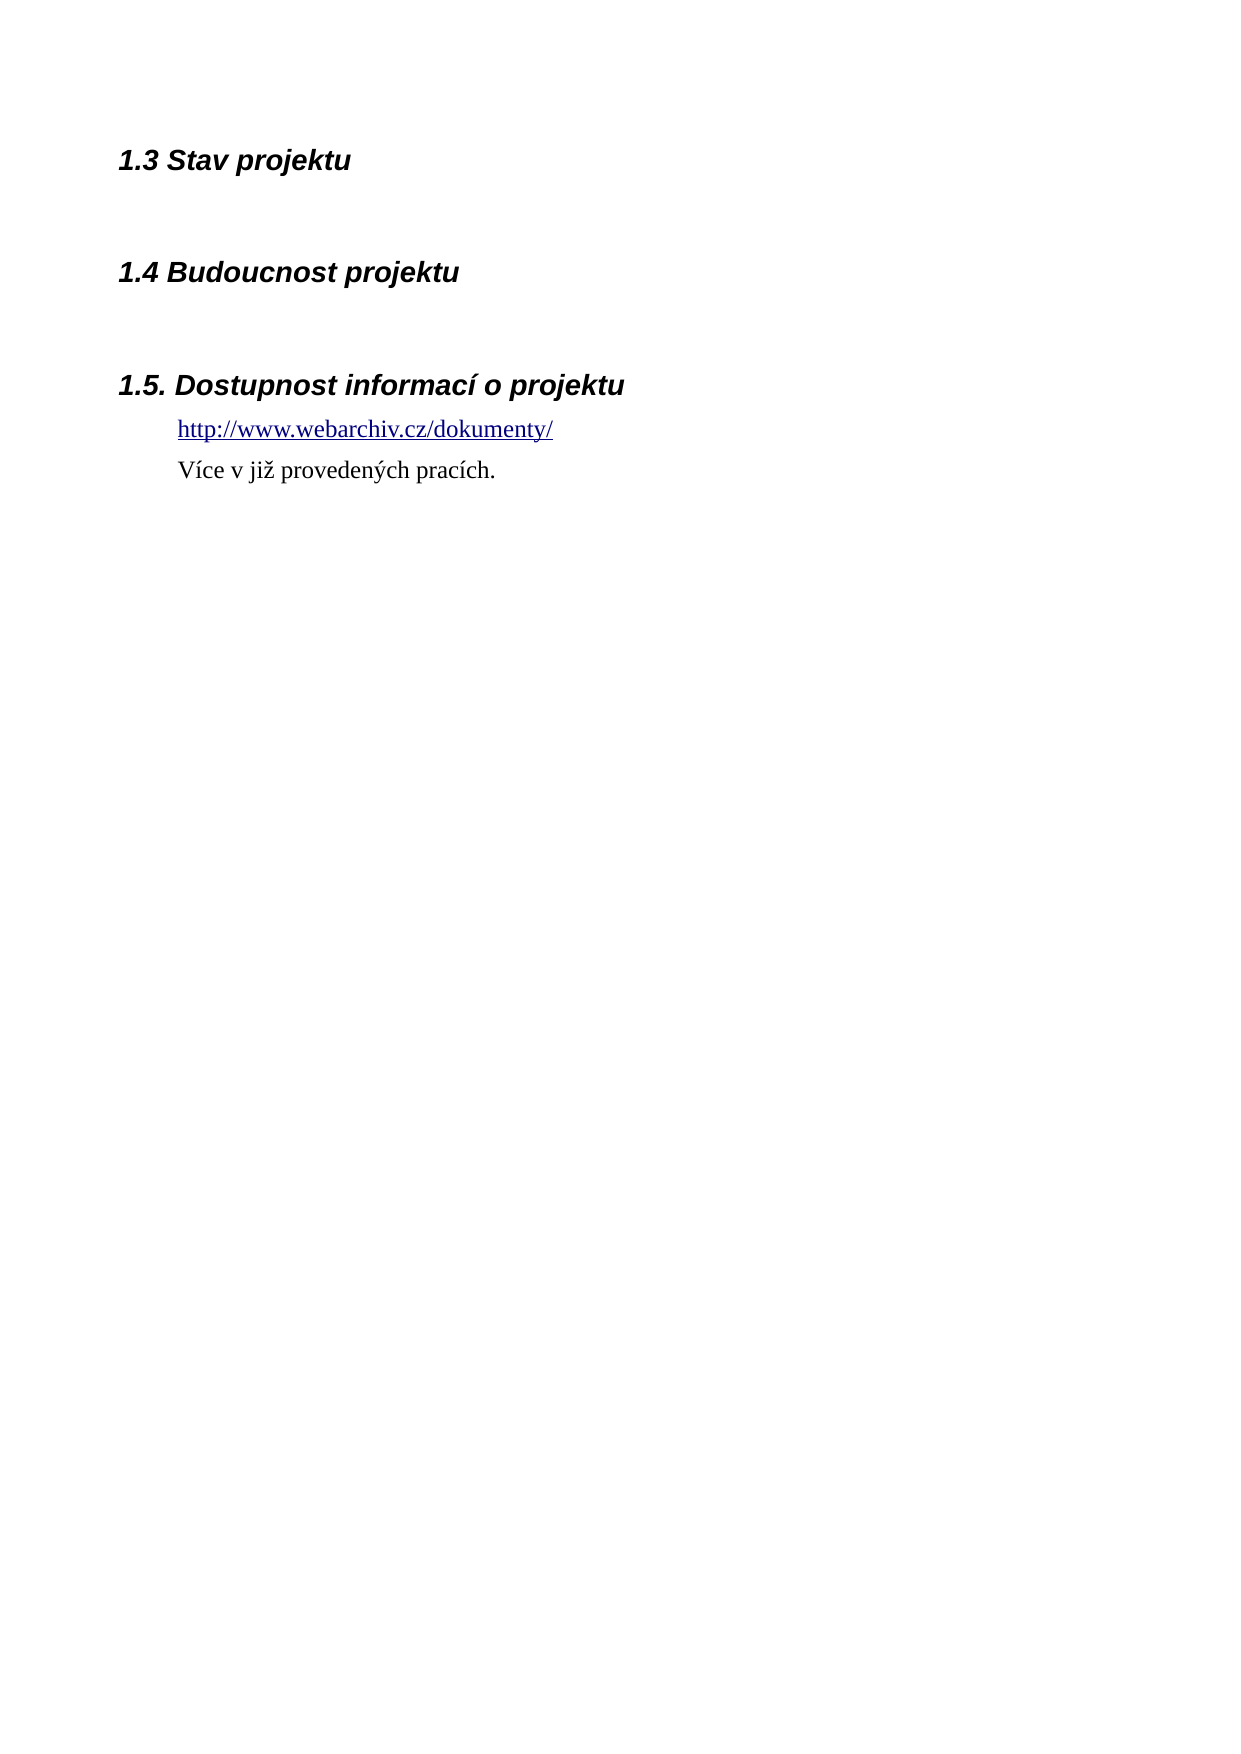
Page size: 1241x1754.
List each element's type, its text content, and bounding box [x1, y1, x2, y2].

subtitle 1.5. Dostupnost informací o projektu [118, 368, 1122, 401]
text http://www.webarchiv.cz/dokumenty/ [118, 414, 1122, 442]
subtitle 1.4 Budoucnost projektu [118, 255, 1122, 289]
text Více v již provedených pracích. [118, 455, 1122, 484]
subtitle 1.3 Stav projektu [118, 143, 1122, 177]
